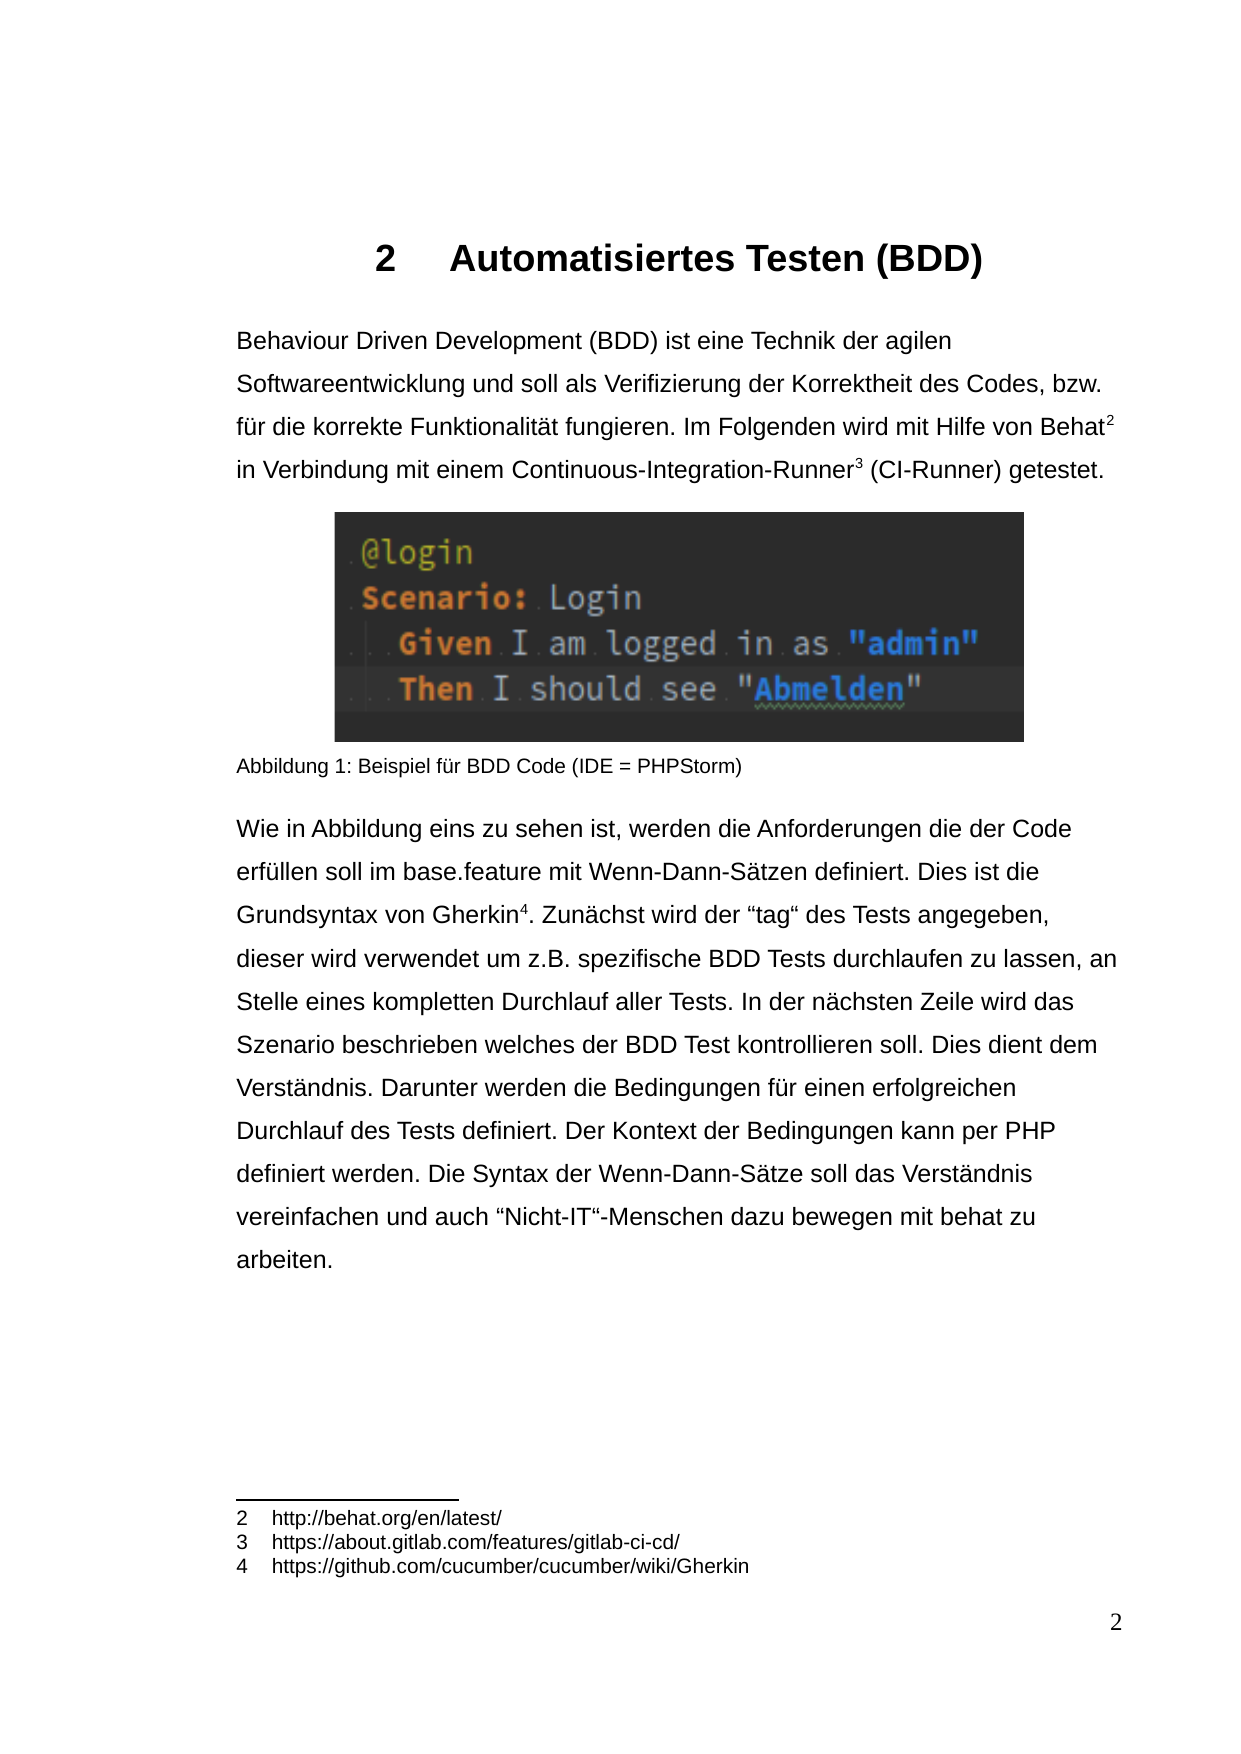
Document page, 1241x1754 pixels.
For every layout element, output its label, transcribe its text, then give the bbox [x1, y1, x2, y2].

text https://github.com/cucumber/cucumber/wiki/Gherkin [236, 1554, 1122, 1578]
text https://about.gitlab.com/features/gitlab-ci-cd/ [236, 1530, 1122, 1554]
text Wie in Abbildung eins zu sehen ist, werden die Anforderungen die der Code erfüllen soll im base.feature mit Wenn-Dann-Sätzen definiert. Dies ist die Grundsyntax von Gherkin. Zunächst wird der “tag“ des Tests angegeben, dieser wird verwendet um z.B. spezifische BDD Tests durchlaufen zu lassen, an Stelle eines kompletten Durchlauf aller Tests. In der nächsten Zeile wird das Szenario beschrieben welches der BDD Test kontrollieren soll. Dies dient dem Verständnis. Darunter werden die Bedingungen für einen erfolgreichen Durchlauf des Tests definiert. Der Kontext der Bedingungen kann per PHP definiert werden. Die Syntax der Wenn-Dann-Sätze soll das Verständnis vereinfachen und auch “Nicht-IT“-Menschen dazu bewegen mit behat zu arbeiten. [236, 814, 1122, 1274]
text Abbildung 1: Beispiel für BDD Code (IDE = PHPStorm) [236, 742, 1122, 777]
text Behaviour Driven Development (BDD) ist eine Technik der agilen Softwareentwicklung und soll als Verifizierung der Korrektheit des Codes, bzw. für die korrekte Funktionalität fungieren. Im Folgenden wird mit Hilfe von Behat in Verbindung mit einem Continuous-Integration-Runner (CI-Runner) getestet. [236, 326, 1122, 484]
subtitle Automatisiertes Testen (BDD) [236, 235, 1122, 279]
text http://behat.org/en/latest/ [236, 1506, 1122, 1530]
picture [334, 512, 1024, 742]
